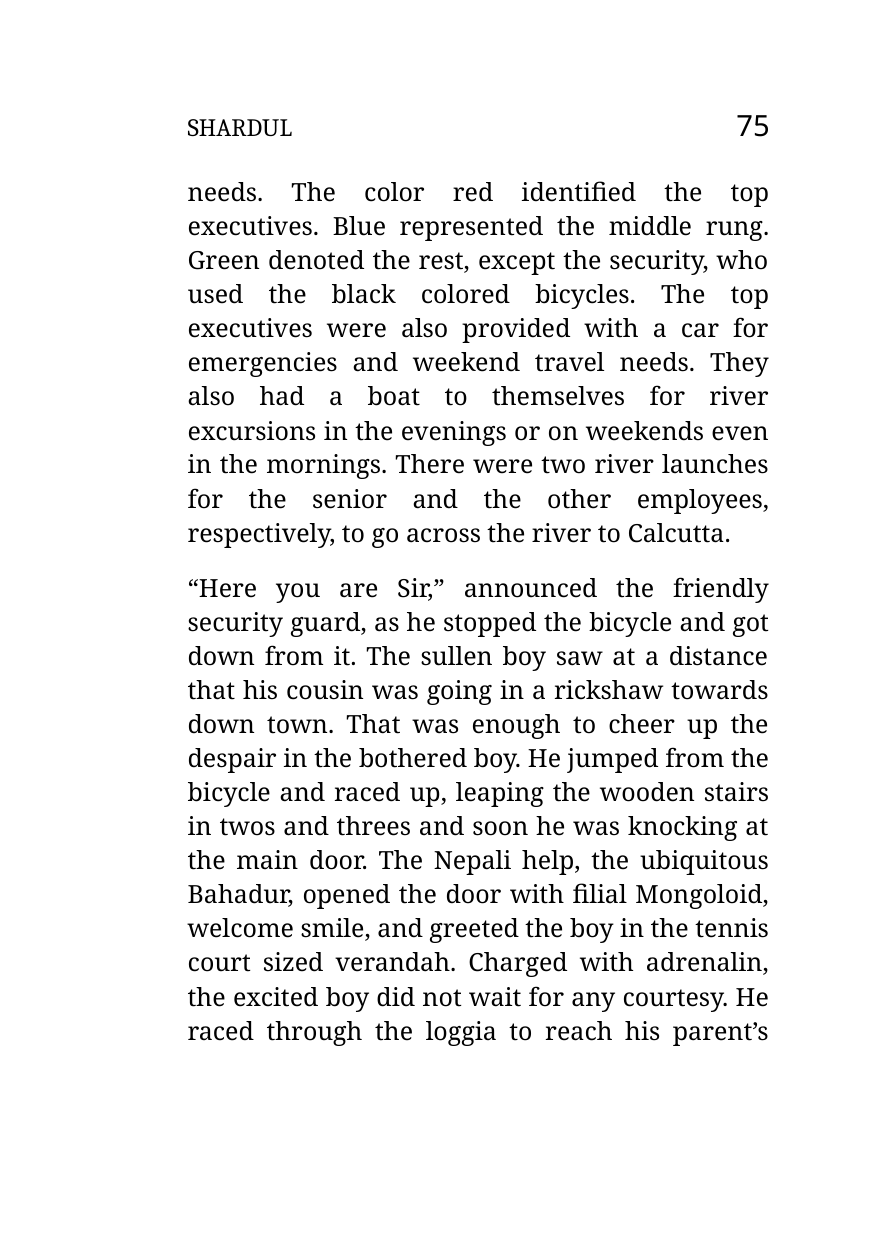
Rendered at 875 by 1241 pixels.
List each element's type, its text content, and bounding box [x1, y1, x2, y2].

text needs. The color red identified the top executives. Blue represented the middle rung. Green denoted the rest, except the security, who used the black colored bicycles. The top executives were also provided with a car for emergencies and weekend travel needs. They also had a boat to themselves for river excursions in the evenings or on weekends even in the mornings. There were two river launches for the senior and the other employees, respectively, to go across the river to Calcutta. [187, 175, 769, 549]
text “Here you are Sir,” announced the friendly security guard, as he stopped the bicycle and got down from it. The sullen boy saw at a distance that his cousin was going in a rickshaw towards down town. That was enough to cheer up the despair in the bothered boy. He jumped from the bicycle and raced up, leaping the wooden stairs in twos and threes and soon he was knocking at the main door. The Nepali help, the ubiquitous Bahadur, opened the door with filial Mongoloid, welcome smile, and greeted the boy in the tennis court sized verandah. Charged with adrenalin, the excited boy did not wait for any courtesy. He raced through the loggia to reach his parent’s [187, 570, 769, 1047]
